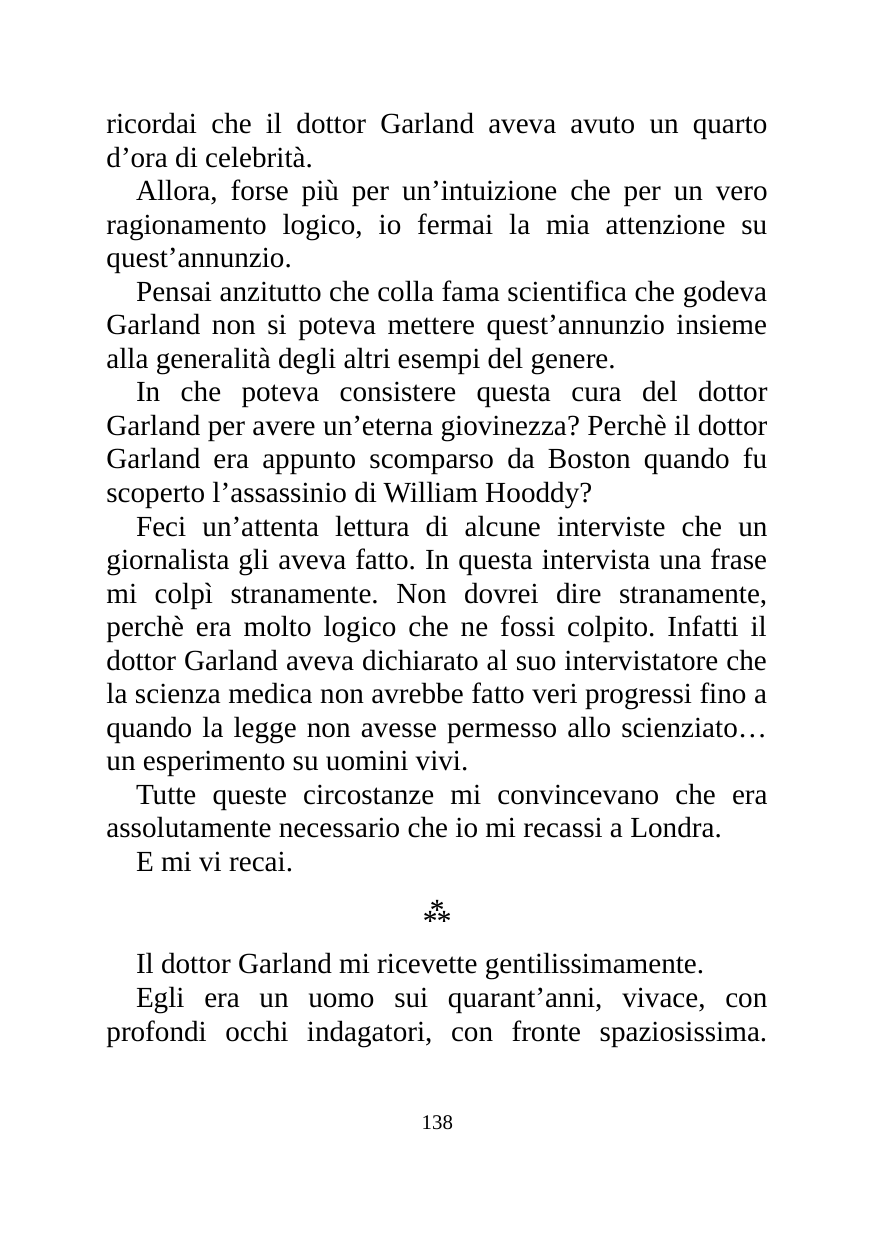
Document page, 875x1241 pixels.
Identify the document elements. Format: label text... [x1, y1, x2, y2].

text Feci un’attenta lettura di alcune interviste che un giornalista gli aveva fatto. In questa intervista una frase mi colpì stranamente. Non dovrei dire stranamente, perchè era molto logico che ne fossi colpito. Infatti il dottor Garland aveva dichiarato al suo intervistatore che la scienza medica non avrebbe fatto veri progressi fino a quando la legge non avesse permesso allo scienziato… un esperimento su uomini vivi. [106, 509, 768, 777]
text In che poteva consistere questa cura del dottor Garland per avere un’eterna giovinezza? Perchè il dottor Garland era appunto scomparso da Boston quando fu scoperto l’assassinio di William Hooddy? [106, 374, 768, 509]
text Pensai anzitutto che colla fama scientifica che godeva Garland non si poteva mettere quest’annunzio insieme alla generalità degli altri esempi del genere. [106, 274, 768, 374]
text E mi vi recai. [106, 844, 768, 878]
text ricordai che il dottor Garland aveva avuto un quarto d’ora di celebrità. [106, 106, 768, 173]
text Tutte queste circostanze mi convincevano che era assolutamente necessario che io mi recassi a Londra. [106, 777, 768, 844]
text Allora, forse più per un’intuizione che per un vero ragionamento logico, io fermai la mia attenzione su quest’annunzio. [106, 173, 768, 274]
text ⁂ [106, 895, 768, 929]
text Egli era un uomo sui quarant’anni, vivace, con profondi occhi indagatori, con fronte spaziosissima. [106, 980, 768, 1047]
text Il dottor Garland mi ricevette gentilissimamente. [106, 947, 768, 980]
